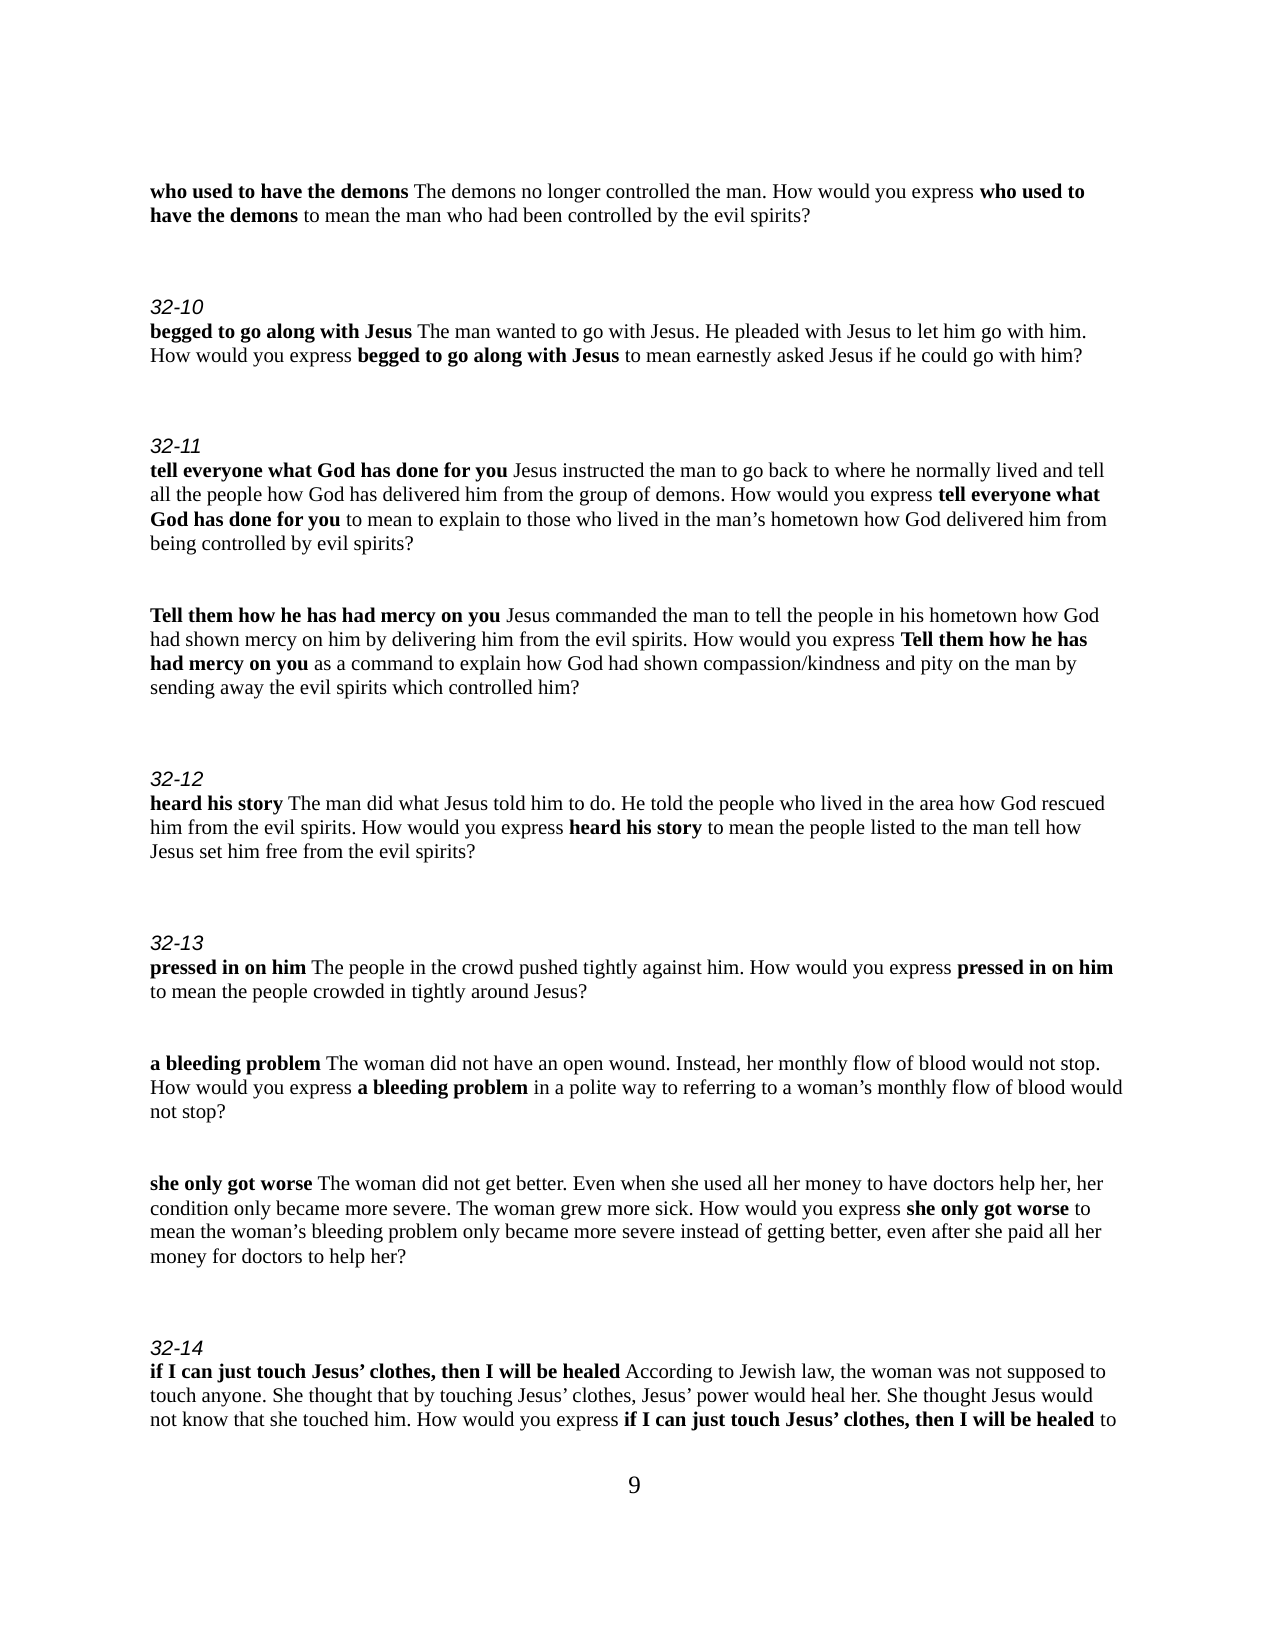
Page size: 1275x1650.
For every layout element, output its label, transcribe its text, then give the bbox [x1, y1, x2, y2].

subtitle 32-13 [150, 931, 1125, 954]
subtitle 32-11 [150, 434, 1125, 458]
subtitle 32-12 [150, 767, 1125, 791]
text Tell them how he has had mercy on you Jesus commanded the man to tell the people in his hometown how God had shown mercy on him by delivering him from the evil spirits. How would you express Tell them how he has had mercy on you as a command to explain how God had shown compassion/kindness and pity on the man by sending away the evil spirits which controlled him? [150, 603, 1125, 699]
subtitle 32-10 [150, 294, 1125, 318]
text pressed in on him The people in the crowd pushed tightly against him. How would you express pressed in on him to mean the people crowded in tightly around Jesus? [150, 954, 1125, 1003]
text if I can just touch Jesus’ clothes, then I will be healed According to Jewish law, the woman was not supposed to touch anyone. She thought that by touching Jesus’ clothes, Jesus’ power would heal her. She thought Jesus would not know that she touched him. How would you express if I can just touch Jesus’ clothes, then I will be healed to [150, 1359, 1125, 1431]
text heard his story The man did what Jesus told him to do. He told the people who lived in the area how God rescued him from the evil spirits. How would you express heard his story to mean the people listed to the man tell how Jesus set him free from the evil spirits? [150, 791, 1125, 863]
text who used to have the demons The demons no longer controlled the man. How would you express who used to have the demons to mean the man who had been controlled by the evil spirits? [150, 179, 1125, 227]
subtitle 32-14 [150, 1335, 1125, 1359]
text tell everyone what God has done for you Jesus instructed the man to go back to where he normally lived and tell all the people how God has delivered him from the group of demons. How would you express tell everyone what God has done for you to mean to explain to those who lived in the man’s hometown how God delivered him from being controlled by evil spirits? [150, 458, 1125, 554]
text she only got worse The woman did not get better. Even when she used all her money to have doctors help her, her condition only became more severe. The woman grew more sick. How would you express she only got worse to mean the woman’s bleeding problem only became more severe instead of getting better, even after she paid all her money for doctors to help her? [150, 1171, 1125, 1268]
text a bleeding problem The woman did not have an open wound. Instead, her monthly flow of blood would not stop. How would you express a bleeding problem in a polite way to referring to a woman’s monthly flow of blood would not stop? [150, 1051, 1125, 1123]
text begged to go along with Jesus The man wanted to go with Jesus. He pleaded with Jesus to let him go with him. How would you express begged to go along with Jesus to mean earnestly asked Jesus if he could go with him? [150, 318, 1125, 367]
